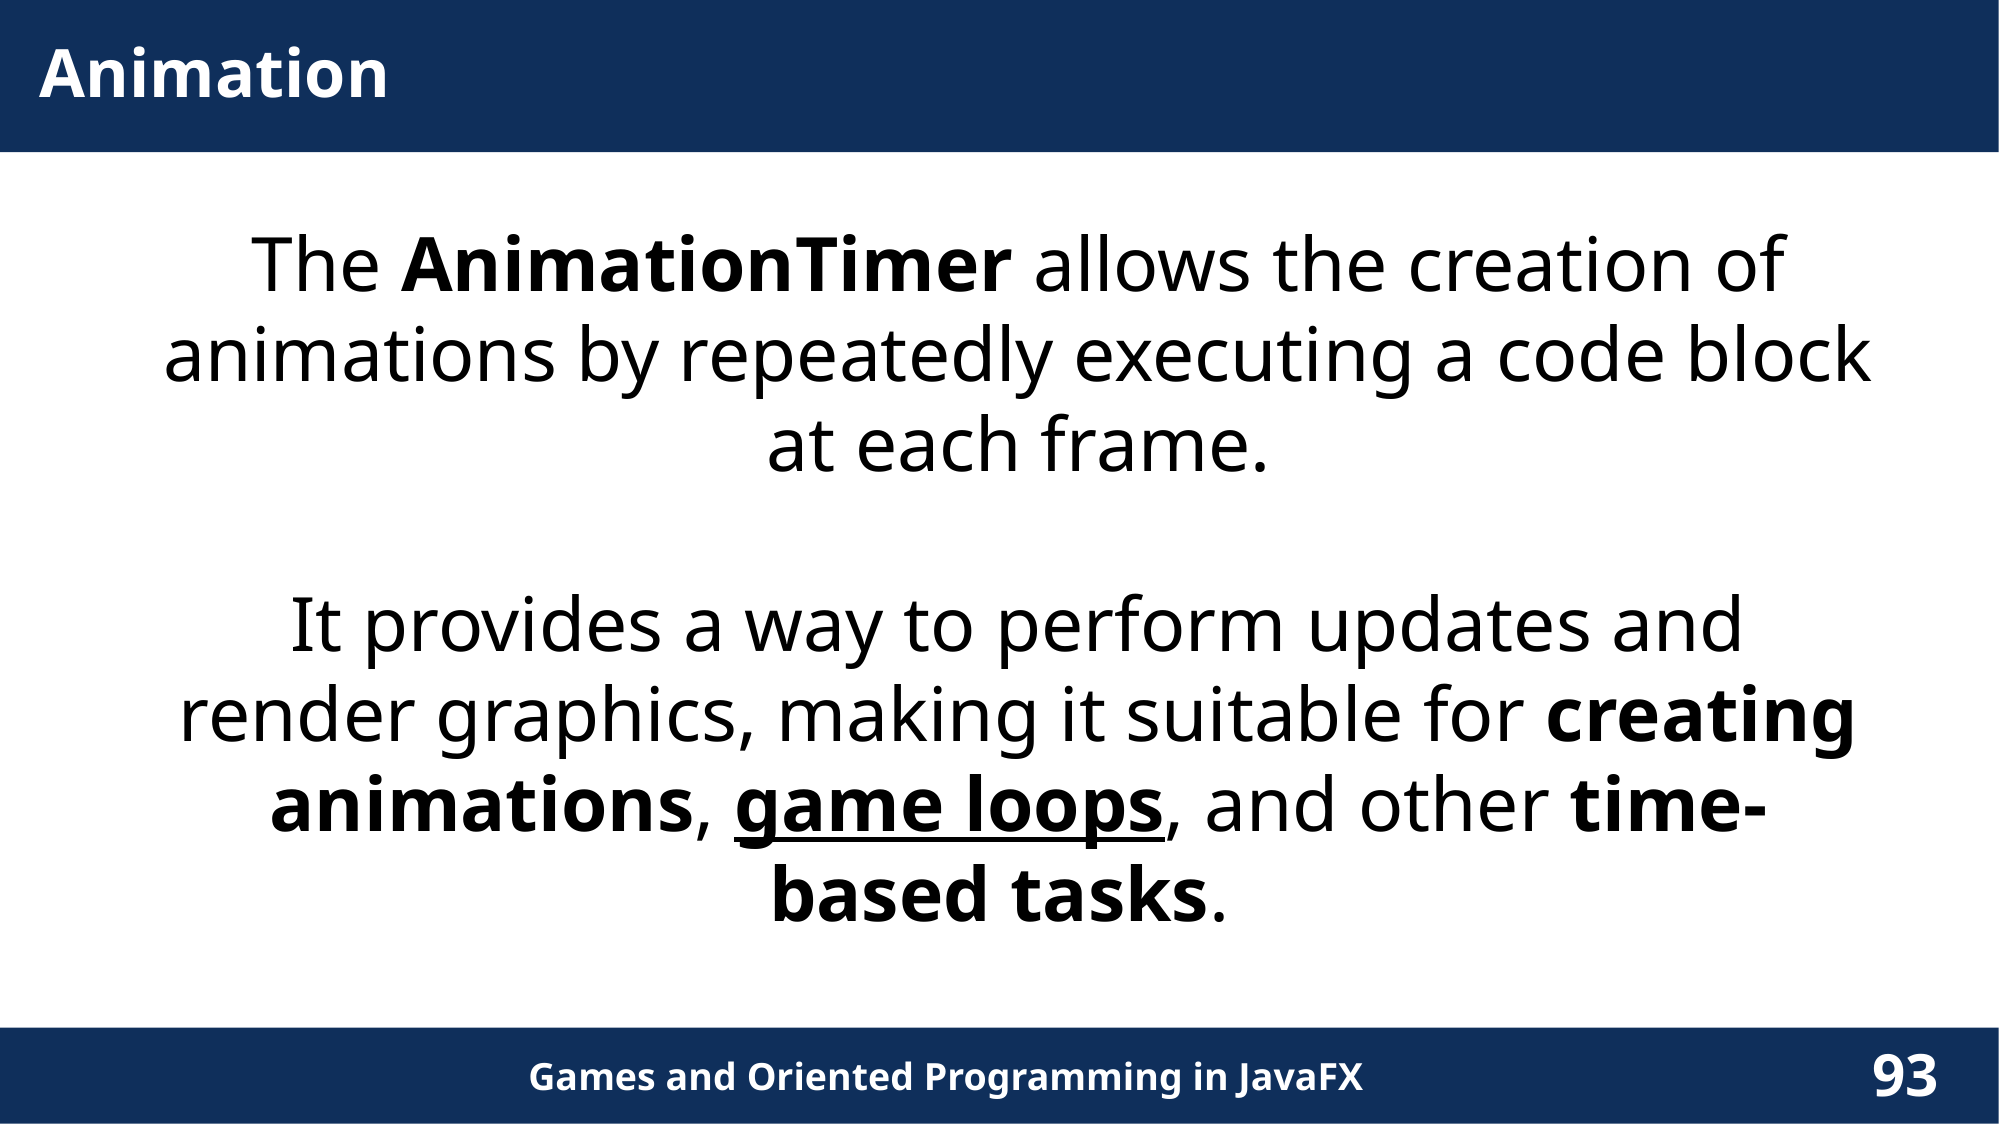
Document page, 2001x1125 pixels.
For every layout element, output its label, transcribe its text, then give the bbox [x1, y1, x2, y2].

text_box The AnimationTimer allows the creation of animations by repeatedly executing a code block at each frame. It provides a way to perform updates and render graphics, making it suitable for creating animations, game loops, and other time-based tasks. [147, 208, 1890, 944]
text_box Animation [25, 23, 1999, 119]
